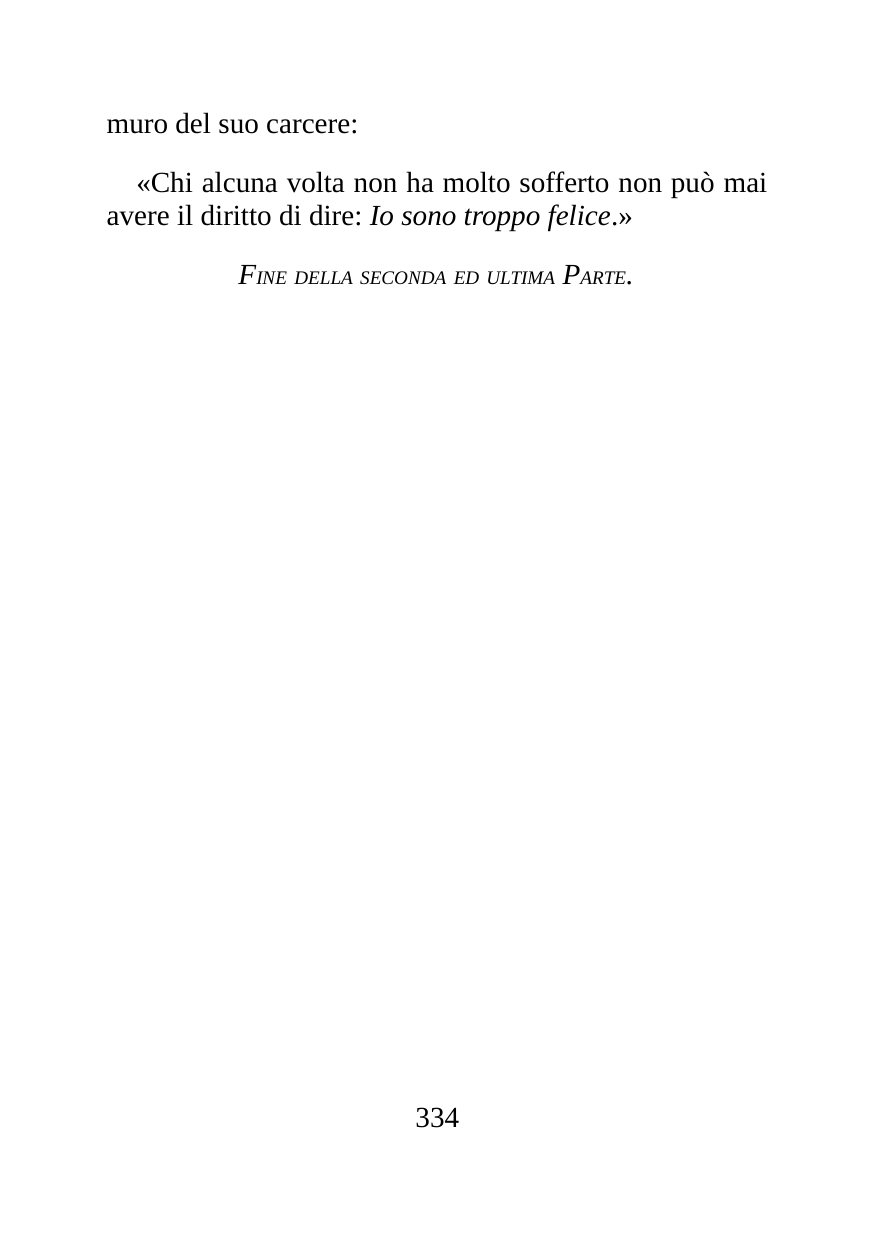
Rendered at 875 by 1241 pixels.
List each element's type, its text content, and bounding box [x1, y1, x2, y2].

text «Chi alcuna volta non ha molto sofferto non può mai avere il diritto di dire: Io sono troppo felice.» [106, 165, 768, 232]
text Fine della seconda ed ultima Parte. [106, 257, 768, 291]
text muro del suo carcere: [106, 106, 768, 140]
